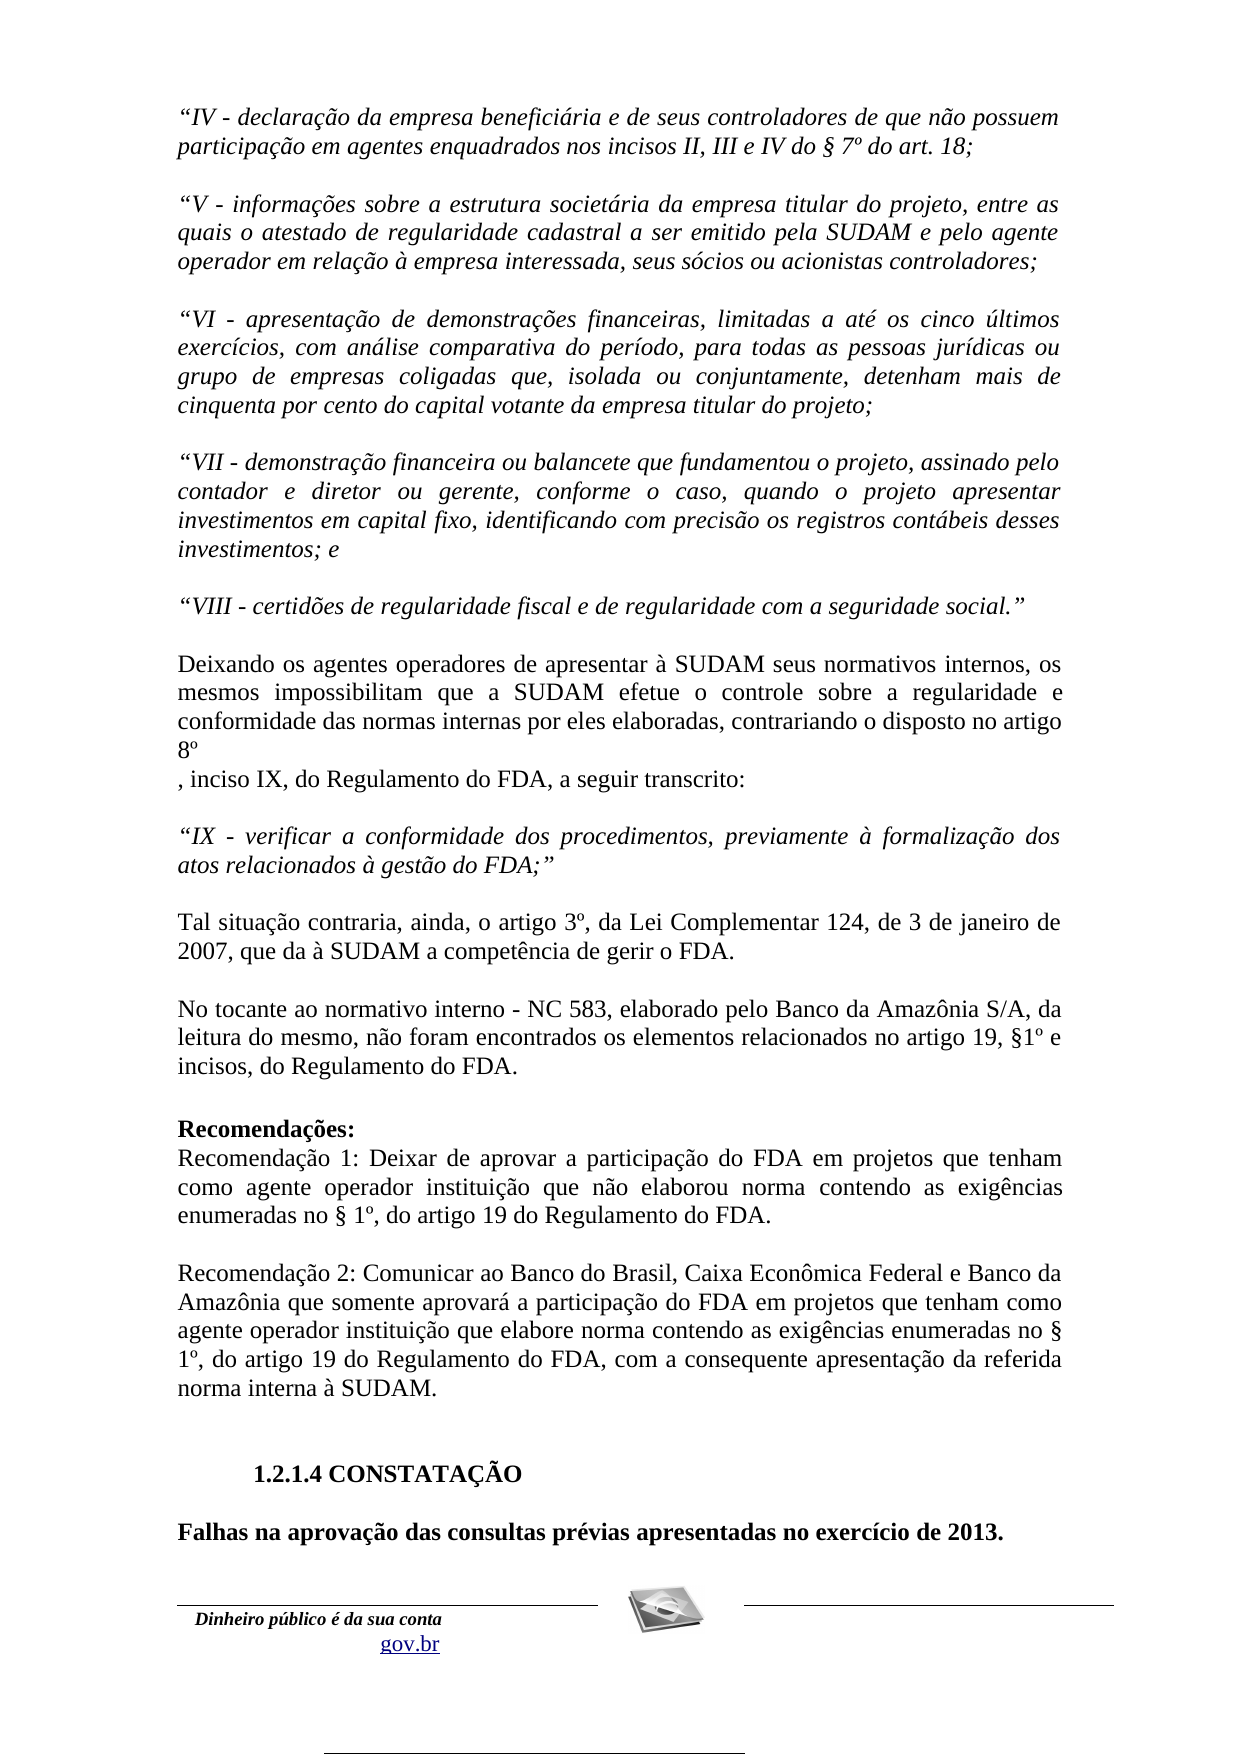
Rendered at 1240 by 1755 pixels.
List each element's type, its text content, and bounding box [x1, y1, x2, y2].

subtitle Recomendações: [177, 1114, 1239, 1143]
text “IX - verificar a conformidade dos procedimentos, previamente à formalização dos atos relacionados à gestão do FDA;” [177, 821, 1060, 879]
text Falhas na aprovação das consultas prévias apresentadas no exercício de 2013. [177, 1517, 1239, 1546]
text Deixando os agentes operadores de apresentar à SUDAM seus normativos internos, os mesmos impossibilitam que a SUDAM efetue o controle sobre a regularidade e conformidade das normas internas por eles elaboradas, contrariando o disposto no artigo 8º [177, 649, 1063, 764]
text “VII - demonstração financeira ou balancete que fundamentou o projeto, assinado pelo contador e diretor ou gerente, conforme o caso, quando o projeto apresentar investimentos em capital fixo, identificando com precisão os registros contábeis desses investimentos; e [177, 447, 1060, 562]
text “VI - apresentação de demonstrações financeiras, limitadas a até os cinco últimos exercícios, com análise comparativa do período, para todas as pessoas jurídicas ou grupo de empresas coligadas que, isolada ou conjuntamente, detenham mais de cinquenta por cento do capital votante da empresa titular do projeto; [177, 304, 1061, 419]
list CONSTATAÇÃO [253, 1459, 1239, 1488]
text , inciso IX, do Regulamento do FDA, a seguir transcrito: [177, 764, 1239, 792]
text Recomendação 2: Comunicar ao Banco do Brasil, Caixa Econômica Federal e Banco da Amazônia que somente aprovará a participação do FDA em projetos que tenham como agente operador instituição que elabore norma contendo as exigências enumeradas no § 1º, do artigo 19 do Regulamento do FDA, com a consequente apresentação da referida norma interna à SUDAM. [177, 1258, 1063, 1402]
text “VIII - certidões de regularidade fiscal e de regularidade com a seguridade social.” [177, 591, 1239, 620]
text Tal situação contraria, ainda, o artigo 3º, da Lei Complementar 124, de 3 de janeiro de 2007, que da à SUDAM a competência de gerir o FDA. [177, 907, 1062, 965]
text Recomendação 1: Deixar de aprovar a participação do FDA em projetos que tenham como agente operador instituição que não elaborou norma contendo as exigências enumeradas no § 1º, do artigo 19 do Regulamento do FDA. [177, 1143, 1063, 1229]
text “IV - declaração da empresa beneficiária e de seus controladores de que não possuem participação em agentes enquadrados nos incisos II, III e IV do § 7º do art. 18; [177, 102, 1060, 160]
text “V - informações sobre a estrutura societária da empresa titular do projeto, entre as quais o atestado de regularidade cadastral a ser emitido pela SUDAM e pelo agente operador em relação à empresa interessada, seus sócios ou acionistas controladores; [177, 189, 1060, 275]
text No tocante ao normativo interno - NC 583, elaborado pelo Banco da Amazônia S/A, da leitura do mesmo, não foram encontrados os elementos relacionados no artigo 19, §1º e incisos, do Regulamento do FDA. [177, 994, 1063, 1080]
